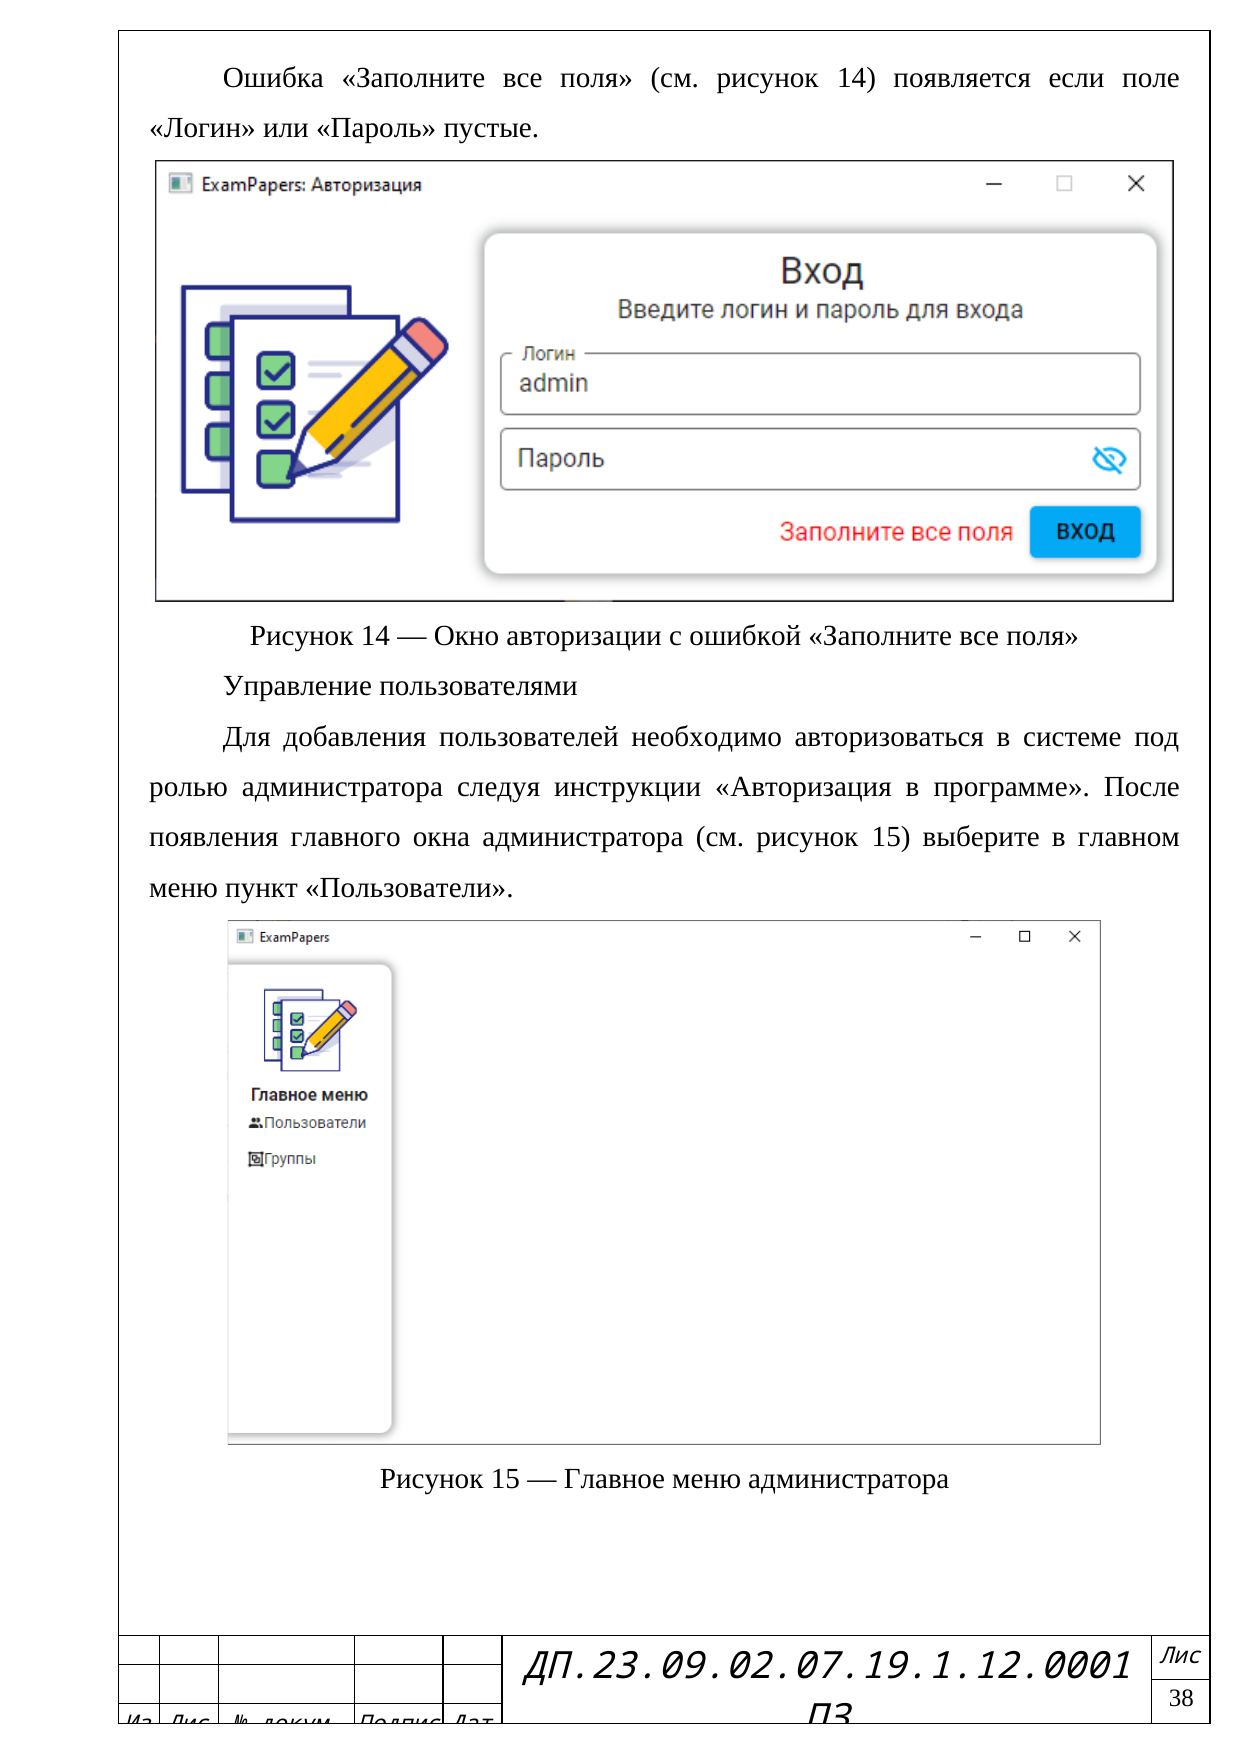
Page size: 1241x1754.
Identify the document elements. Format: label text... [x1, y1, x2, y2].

text Рисунок 14 — Окно авторизации с ошибкой «Заполните все поля» [155, 602, 1174, 652]
text Рисунок 15 — Главное меню администратора [163, 1445, 1166, 1495]
picture [227, 920, 1101, 1445]
picture [155, 160, 1174, 602]
text Управление пользователями [149, 602, 1180, 702]
text Ошибка «Заполните все поля» (см. рисунок 14) появляется если поле «Логин» или «Пароль» пустые. [149, 60, 1180, 144]
text Для добавления пользователей необходимо авторизоваться в системе под ролью администратора следуя инструкции «Авторизация в программе». После появления главного окна администратора (см. рисунок 15) выберите в главном меню пункт «Пользователи». [149, 719, 1180, 903]
